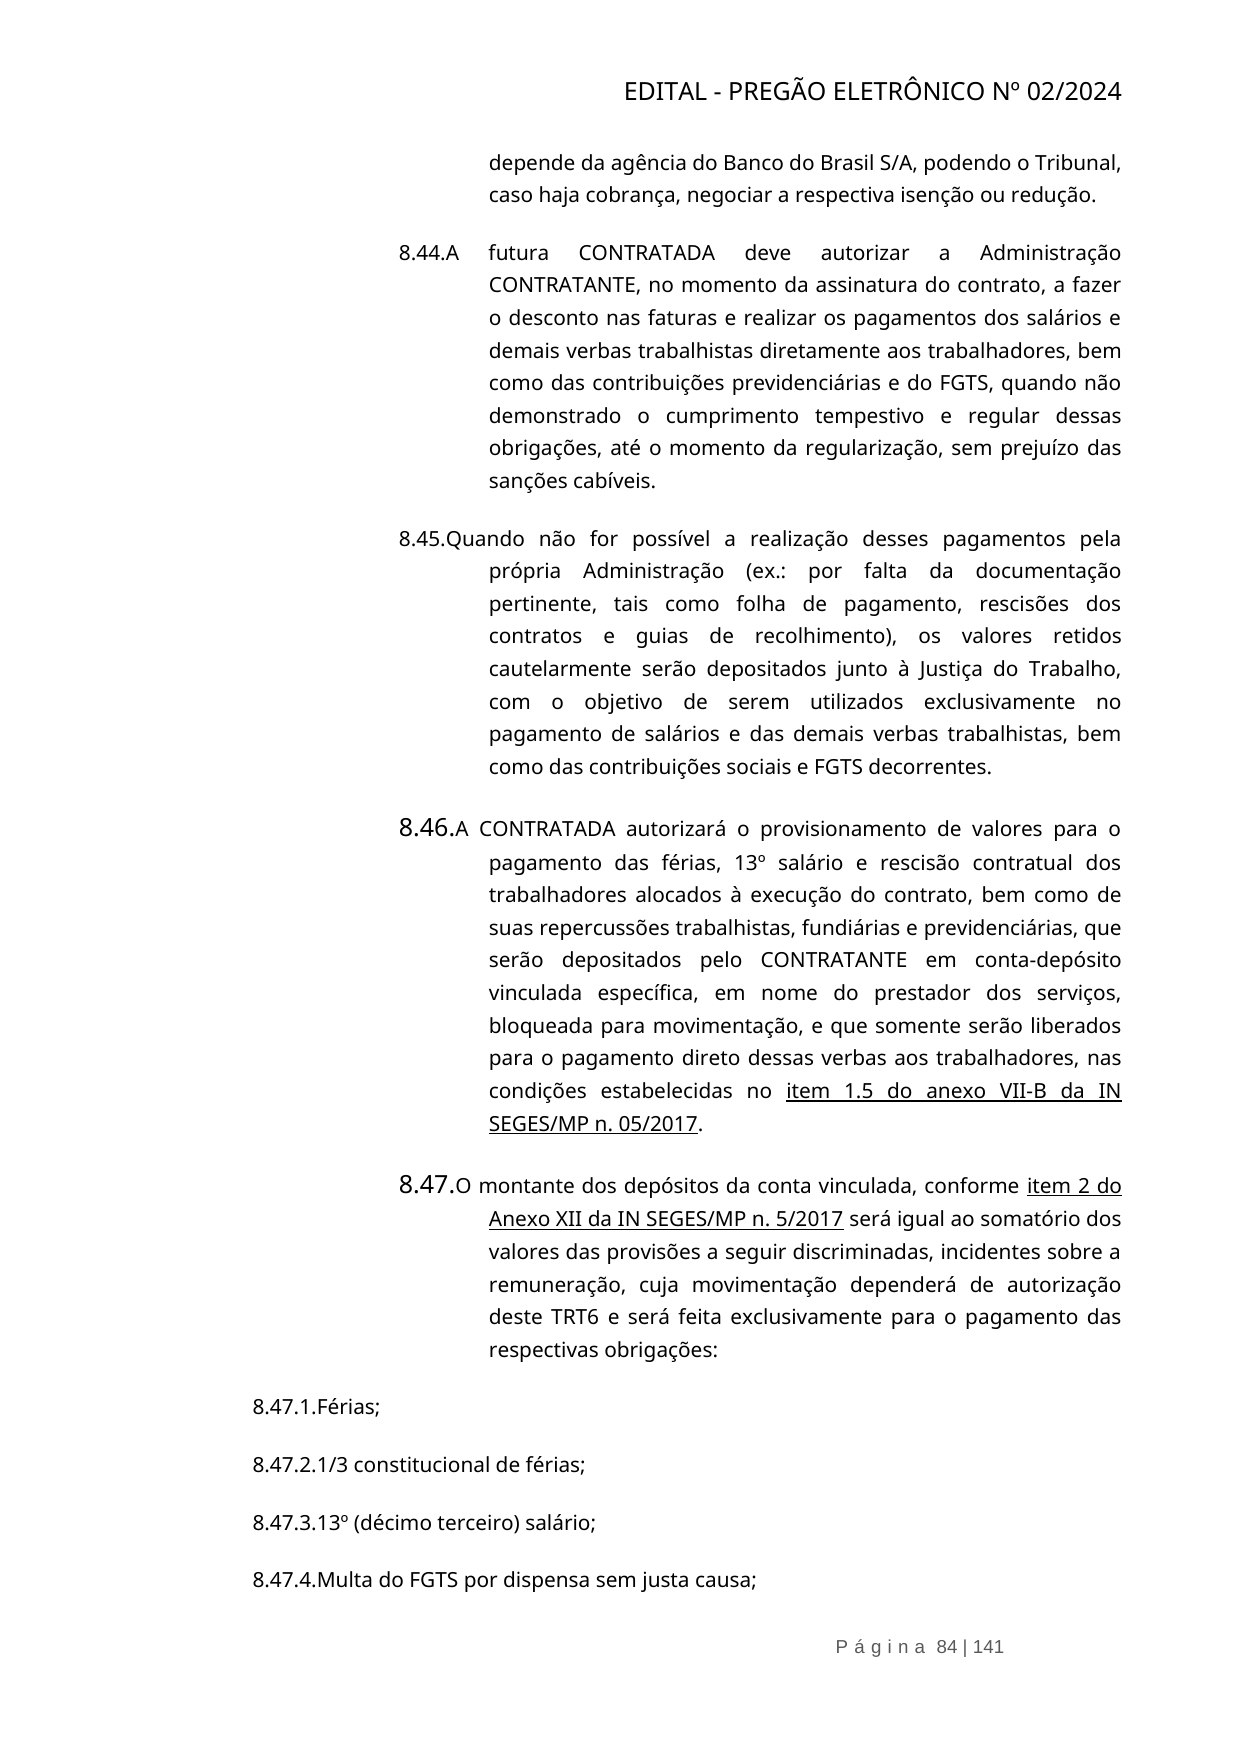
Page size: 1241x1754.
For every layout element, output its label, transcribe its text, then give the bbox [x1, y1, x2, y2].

list Quando não for possível a realização desses pagamentos pela própria Administração (ex.: por falta da documentação pertinente, tais como folha de pagamento, rescisões dos contratos e guias de recolhimento), os valores retidos cautelarmente serão depositados junto à Justiça do Trabalho, com o objetivo de serem utilizados exclusivamente no pagamento de salários e das demais verbas trabalhistas, bem como das contribuições sociais e FGTS decorrentes. [399, 524, 1122, 780]
list Multa do FGTS por dispensa sem justa causa; [252, 1565, 1122, 1594]
list 1/3 constitucional de férias; [252, 1450, 1122, 1478]
list A CONTRATADA autorizará o provisionamento de valores para o pagamento das férias, 13º salário e rescisão contratual dos trabalhadores alocados à execução do contrato, bem como de suas repercussões trabalhistas, fundiárias e previdenciárias, que serão depositados pelo CONTRATANTE em conta-depósito vinculada específica, em nome do prestador dos serviços, bloqueada para movimentação, e que somente serão liberados para o pagamento direto dessas verbas aos trabalhadores, nas condições estabelecidas no item 1.5 do anexo VII-B da IN SEGES/MP n. 05/2017. [399, 809, 1122, 1137]
list Férias; [252, 1392, 1122, 1421]
list depende da agência do Banco do Brasil S/A, podendo o Tribunal, caso haja cobrança, negociar a respectiva isenção ou redução. [399, 148, 1122, 209]
list A futura CONTRATADA deve autorizar a Administração CONTRATANTE, no momento da assinatura do contrato, a fazer o desconto nas faturas e realizar os pagamentos dos salários e demais verbas trabalhistas diretamente aos trabalhadores, bem como das contribuições previdenciárias e do FGTS, quando não demonstrado o cumprimento tempestivo e regular dessas obrigações, até o momento da regularização, sem prejuízo das sanções cabíveis. [399, 238, 1122, 494]
list 13º (décimo terceiro) salário; [252, 1508, 1122, 1536]
list O montante dos depósitos da conta vinculada, conforme item 2 do Anexo XII da IN SEGES/MP n. 5/2017 será igual ao somatório dos valores das provisões a seguir discriminadas, incidentes sobre a remuneração, cuja movimentação dependerá de autorização deste TRT6 e será feita exclusivamente para o pagamento das respectivas obrigações: [399, 1166, 1122, 1363]
